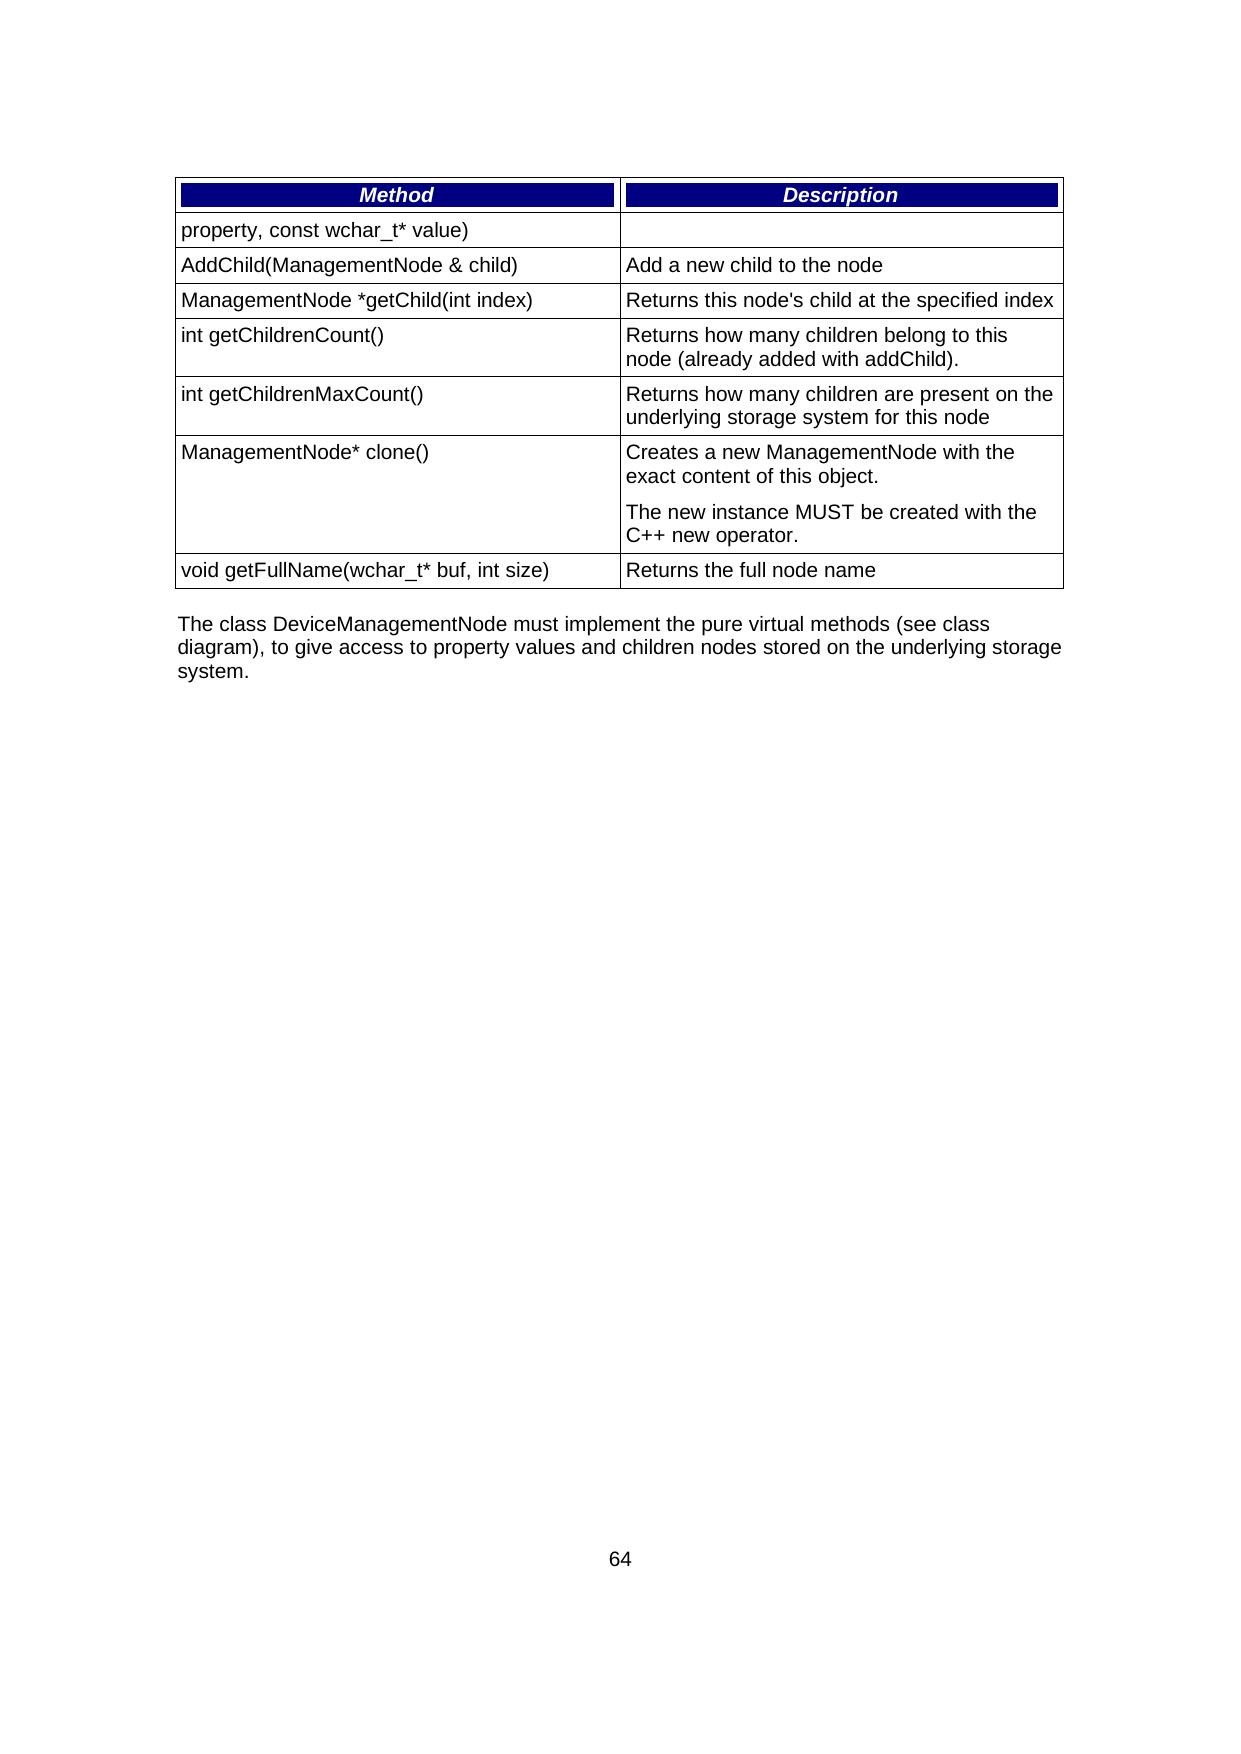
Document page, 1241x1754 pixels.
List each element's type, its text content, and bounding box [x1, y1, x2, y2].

table_cell property, const wchar_t* value) [176, 213, 620, 247]
table_cell Returns how many children belong to this node (already added with addChild). [621, 319, 1063, 376]
table_cell int getChildrenMaxCount() [176, 377, 620, 435]
table_cell Add a new child to the node [621, 248, 1063, 283]
table_cell void getFullName(wchar_t* buf, int size) [176, 554, 620, 588]
table_header Method [176, 178, 620, 212]
table_cell AddChild(ManagementNode & child) [176, 248, 620, 283]
table_cell Returns this node's child at the specified index [621, 284, 1063, 318]
table_cell ManagementNode *getChild(int index) [176, 284, 620, 318]
table_header Description [621, 178, 1063, 212]
table_cell Returns the full node name [621, 554, 1063, 588]
table_cell Returns how many children are present on the underlying storage system for this node [621, 377, 1063, 435]
table_cell Creates a new ManagementNode with the exact content of this object. The new instance MUST be created with the C++ new operator. [621, 436, 1063, 553]
table_cell int getChildrenCount() [176, 319, 620, 376]
text The class DeviceManagementNode must implement the pure virtual methods (see class diagram), to give access to property values and children nodes stored on the underlying storage system. [177, 612, 1063, 683]
table_cell [621, 213, 1063, 247]
table_cell ManagementNode* clone() [176, 436, 620, 553]
